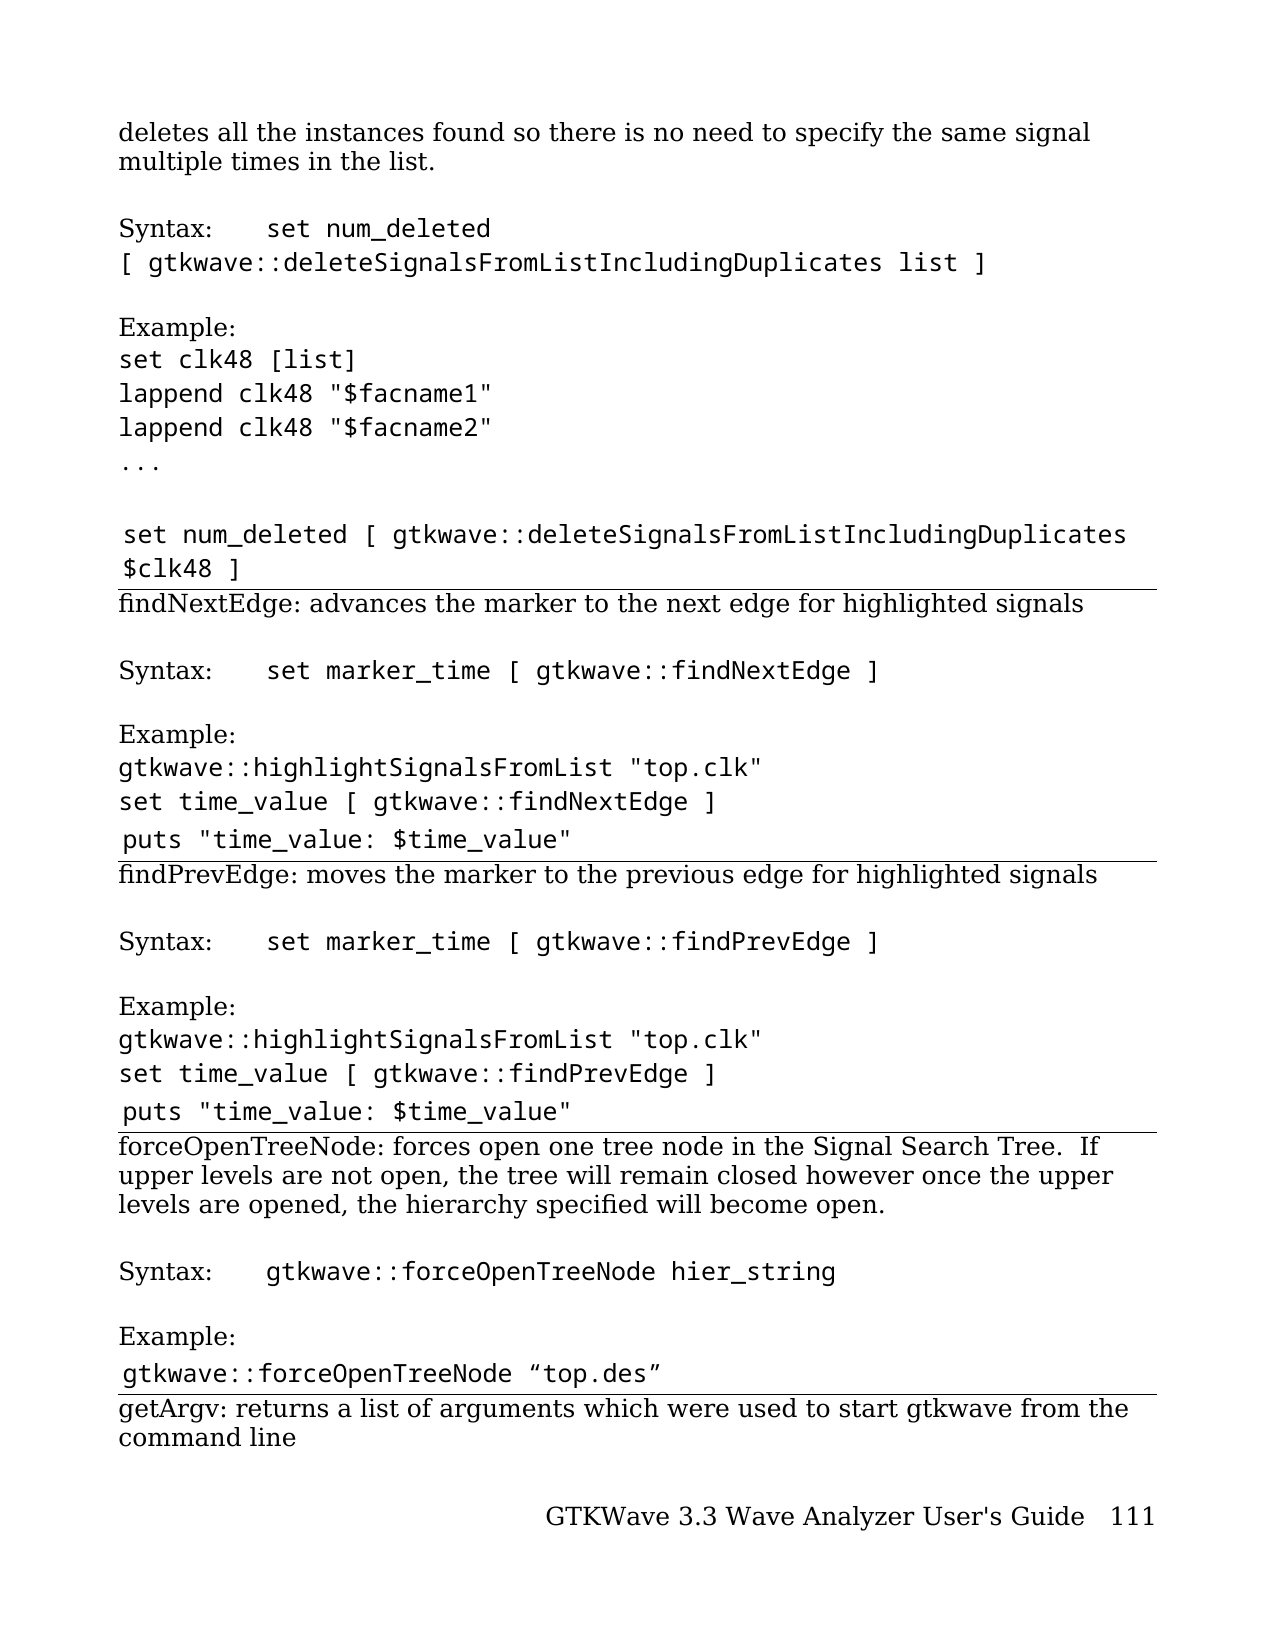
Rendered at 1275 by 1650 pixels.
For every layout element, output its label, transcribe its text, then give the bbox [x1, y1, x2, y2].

text set clk48 [list] [118, 342, 1157, 376]
text Example: [118, 721, 1157, 750]
text deletes all the instances found so there is no need to specify the same signal multiple times in the list. [118, 118, 1157, 176]
text gtkwave::forceOpenTreeNode “top.des” [118, 1351, 1157, 1394]
text Example: [118, 1322, 1157, 1351]
text puts "time_value: $time_value" [118, 1089, 1157, 1132]
text Syntax: set num_deleted [ gtkwave::deleteSignalsFromListIncludingDuplicates list ] [118, 211, 1157, 279]
text gtkwave::highlightSignalsFromList "top.clk" [118, 750, 1157, 784]
text Syntax: set marker_time [ gtkwave::findNextEdge ] [118, 652, 1157, 686]
text findNextEdge: advances the marker to the next edge for highlighted signals [118, 590, 1157, 618]
text Syntax: gtkwave::forceOpenTreeNode hier_string [118, 1254, 1157, 1288]
text ... [118, 444, 1157, 478]
text set num_deleted [ gtkwave::deleteSignalsFromListIncludingDuplicates $clk48 ] [118, 512, 1157, 589]
text findPrevEdge: moves the marker to the previous edge for highlighted signals [118, 862, 1157, 890]
text set time_value [ gtkwave::findPrevEdge ] [118, 1055, 1157, 1089]
text puts "time_value: $time_value" [118, 818, 1157, 861]
text lappend clk48 "$facname2" [118, 410, 1157, 444]
text set time_value [ gtkwave::findNextEdge ] [118, 784, 1157, 818]
text lappend clk48 "$facname1" [118, 376, 1157, 410]
text Example: [118, 992, 1157, 1021]
text forceOpenTreeNode: forces open one tree node in the Signal Search Tree. If upper levels are not open, the tree will remain closed however once the upper levels are opened, the hierarchy specified will become open. [118, 1133, 1157, 1220]
text Syntax: set marker_time [ gtkwave::findPrevEdge ] [118, 924, 1157, 958]
text getArgv: returns a list of arguments which were used to start gtkwave from the command line [118, 1395, 1157, 1452]
text Example: [118, 313, 1157, 342]
text gtkwave::highlightSignalsFromList "top.clk" [118, 1021, 1157, 1055]
